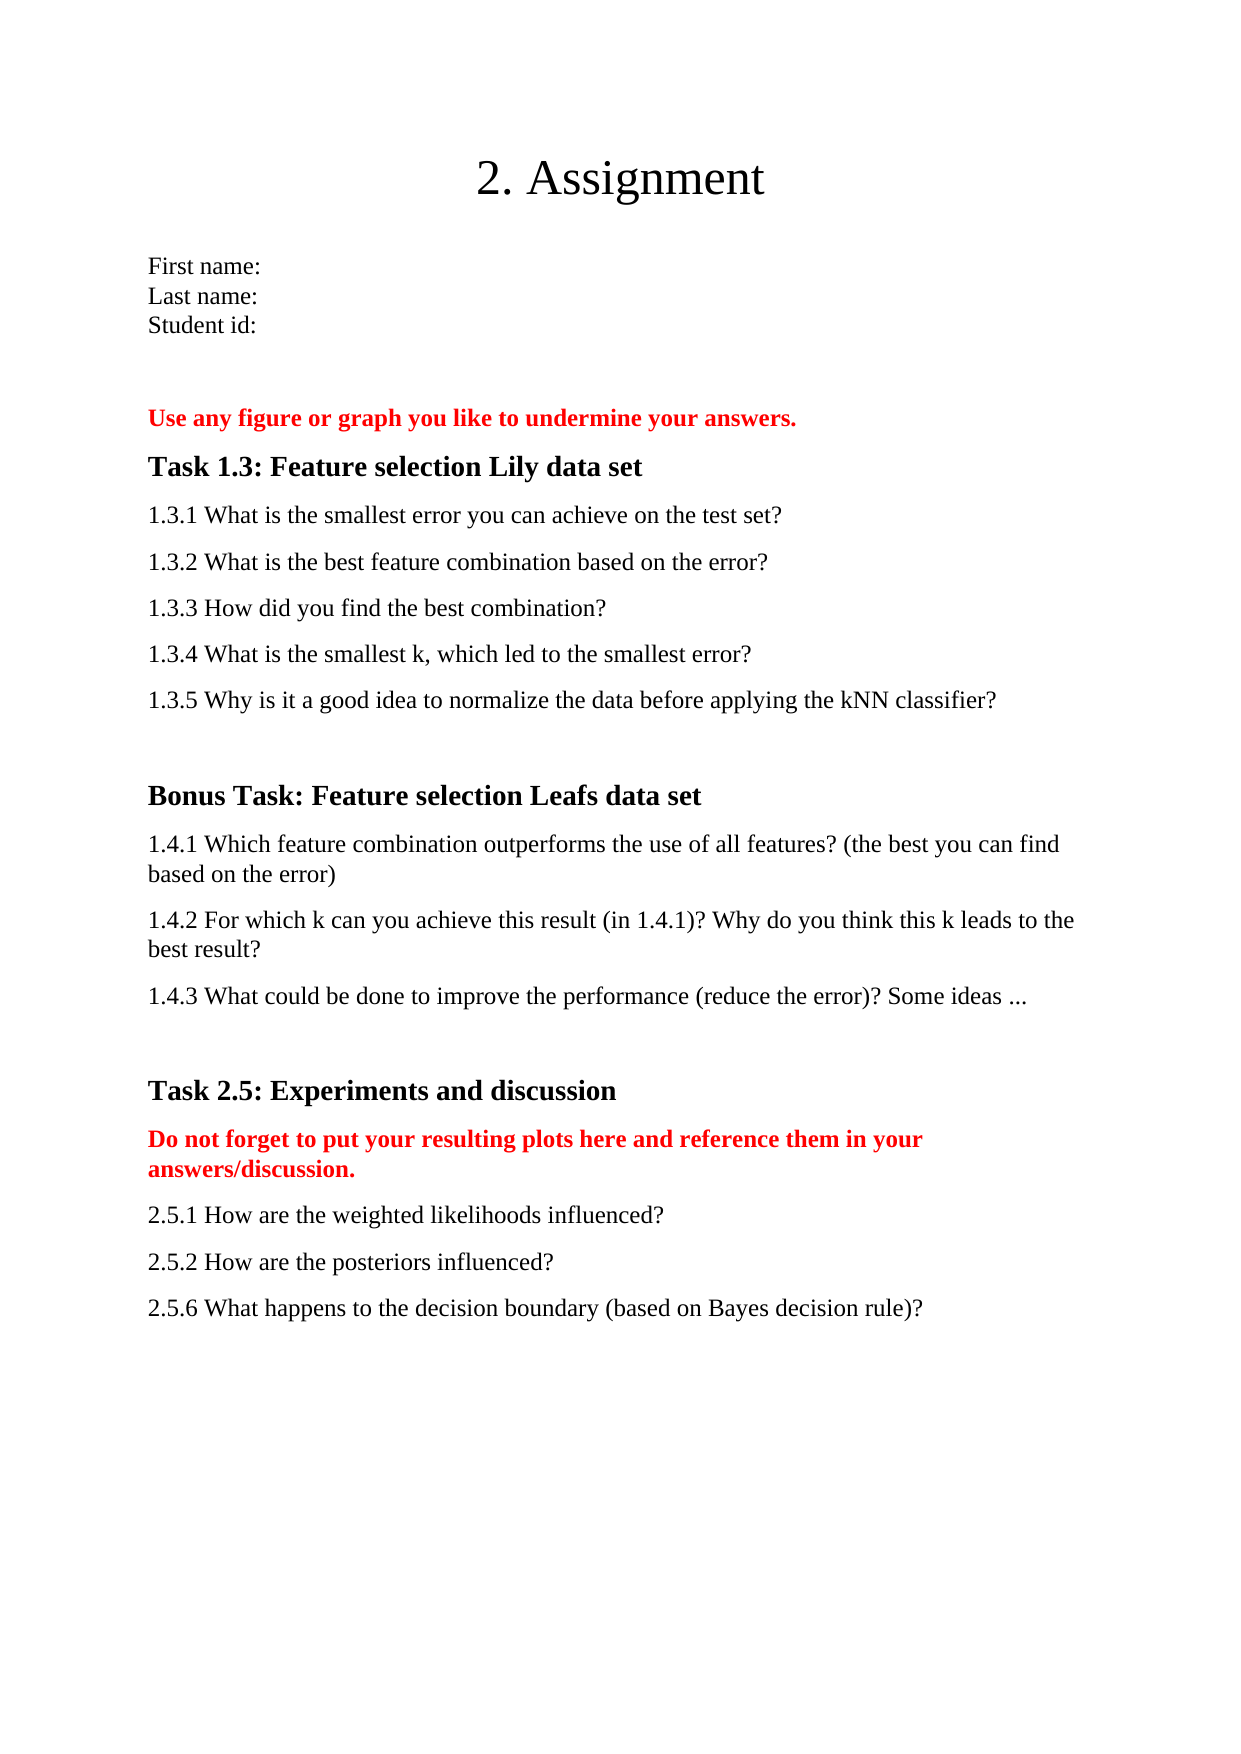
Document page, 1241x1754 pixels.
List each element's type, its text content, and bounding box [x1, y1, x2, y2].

text First name: Last name: Student id: [148, 251, 1093, 339]
text Do not forget to put your resulting plots here and reference them in your answers/discussion. [148, 1124, 1093, 1183]
text 2. Assignment [148, 148, 1093, 234]
text 1.4.2 For which k can you achieve this result (in 1.4.1)? Why do you think this k leads to the best result? [148, 905, 1093, 963]
text 2.5.2 How are the posteriors influenced? [148, 1247, 1093, 1275]
text 1.4.3 What could be done to improve the performance (reduce the error)? Some ideas ... [148, 981, 1093, 1009]
text 2.5.1 How are the weighted likelihoods influenced? [148, 1200, 1093, 1229]
text Bonus Task: Feature selection Leafs data set [148, 778, 1093, 812]
text 1.4.1 Which feature combination outperforms the use of all features? (the best you can find based on the error) [148, 829, 1093, 887]
text 1.3.3 How did you find the best combination? [148, 593, 1093, 622]
text 1.3.1 What is the smallest error you can achieve on the test set? [148, 501, 1093, 529]
text 1.3.2 What is the best feature combination based on the error? [148, 547, 1093, 576]
text 2.5.6 What happens to the decision boundary (based on Bayes decision rule)? [148, 1293, 1093, 1322]
text Task 1.3: Feature selection Lily data set [148, 449, 1093, 483]
text 1.3.4 What is the smallest k, which led to the smallest error? [148, 639, 1093, 668]
text Task 2.5: Experiments and discussion [148, 1073, 1093, 1107]
text 1.3.5 Why is it a good idea to normalize the data before applying the kNN classifier? [148, 686, 1093, 714]
text Use any figure or graph you like to undermine your answers. [148, 403, 1093, 432]
